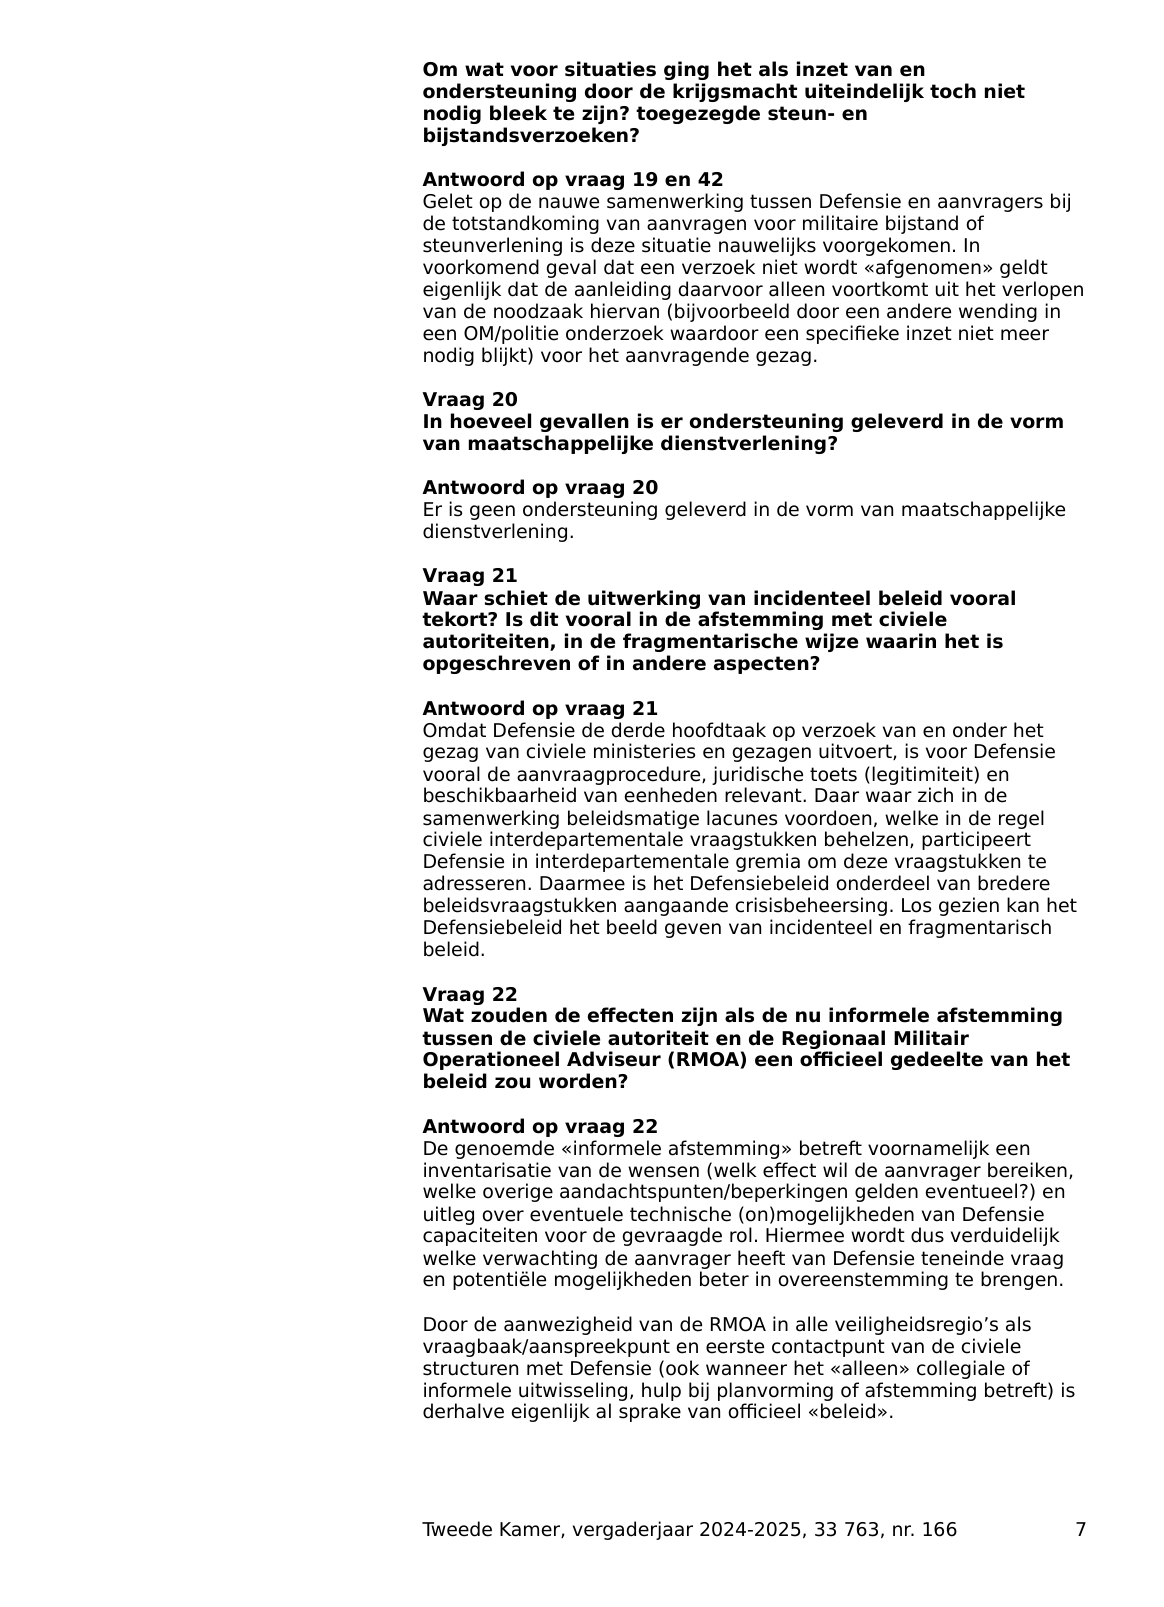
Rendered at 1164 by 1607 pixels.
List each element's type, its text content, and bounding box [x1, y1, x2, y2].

text Antwoord op vraag 21 [422, 697, 1087, 719]
text Vraag 22 [422, 983, 1087, 1005]
text Door de aanwezigheid van de RMOA in alle veiligheidsregio’s als vraagbaak/aanspreekpunt en eerste contactpunt van de civiele structuren met Defensie (ook wanneer het «alleen» collegiale of informele uitwisseling, hulp bij planvorming of afstemming betreft) is derhalve eigenlijk al sprake van officieel «beleid». [422, 1313, 1087, 1423]
text Antwoord op vraag 19 en 42 [422, 169, 1087, 191]
text Wat zouden de effecten zijn als de nu informele afstemming tussen de civiele autoriteit en de Regionaal Militair Operationeel Adviseur (RMOA) een officieel gedeelte van het beleid zou worden? [422, 1005, 1087, 1093]
text Antwoord op vraag 22 [422, 1116, 1087, 1137]
text De genoemde «informele afstemming» betreft voornamelijk een inventarisatie van de wensen (welk effect wil de aanvrager bereiken, welke overige aandachtspunten/beperkingen gelden eventueel?) en uitleg over eventuele technische (on)mogelijkheden van Defensie capaciteiten voor de gevraagde rol. Hiermee wordt dus verduidelijk welke verwachting de aanvrager heeft van Defensie teneinde vraag en potentiële mogelijkheden beter in overeenstemming te brengen. [422, 1137, 1087, 1291]
text Antwoord op vraag 20 [422, 477, 1087, 499]
text Waar schiet de uitwerking van incidenteel beleid vooral tekort? Is dit vooral in de afstemming met civiele autoriteiten, in de fragmentarische wijze waarin het is opgeschreven of in andere aspecten? [422, 587, 1087, 675]
text Omdat Defensie de derde hoofdtaak op verzoek van en onder het gezag van civiele ministeries en gezagen uitvoert, is voor Defensie vooral de aanvraagprocedure, juridische toets (legitimiteit) en beschikbaarheid van eenheden relevant. Daar waar zich in de samenwerking beleidsmatige lacunes voordoen, welke in de regel civiele interdepartementale vraagstukken behelzen, participeert Defensie in interdepartementale gremia om deze vraagstukken te adresseren. Daarmee is het Defensiebeleid onderdeel van bredere beleidsvraagstukken aangaande crisisbeheersing. Los gezien kan het Defensiebeleid het beeld geven van incidenteel en fragmentarisch beleid. [422, 719, 1087, 961]
text Gelet op de nauwe samenwerking tussen Defensie en aanvragers bij de totstandkoming van aanvragen voor militaire bijstand of steunverlening is deze situatie nauwelijks voorgekomen. In voorkomend geval dat een verzoek niet wordt «afgenomen» geldt eigenlijk dat de aanleiding daarvoor alleen voortkomt uit het verlopen van de noodzaak hiervan (bijvoorbeeld door een andere wending in een OM/politie onderzoek waardoor een specifieke inzet niet meer nodig blijkt) voor het aanvragende gezag. [422, 191, 1087, 367]
text Vraag 21 [422, 565, 1087, 587]
text In hoeveel gevallen is er ondersteuning geleverd in de vorm van maatschappelijke dienstverlening? [422, 411, 1087, 455]
text Vraag 20 [422, 389, 1087, 411]
text Om wat voor situaties ging het als inzet van en ondersteuning door de krijgsmacht uiteindelijk toch niet nodig bleek te zijn? toegezegde steun- en bijstandsverzoeken? [422, 59, 1087, 147]
text Er is geen ondersteuning geleverd in de vorm van maatschappelijke dienstverlening. [422, 499, 1087, 543]
